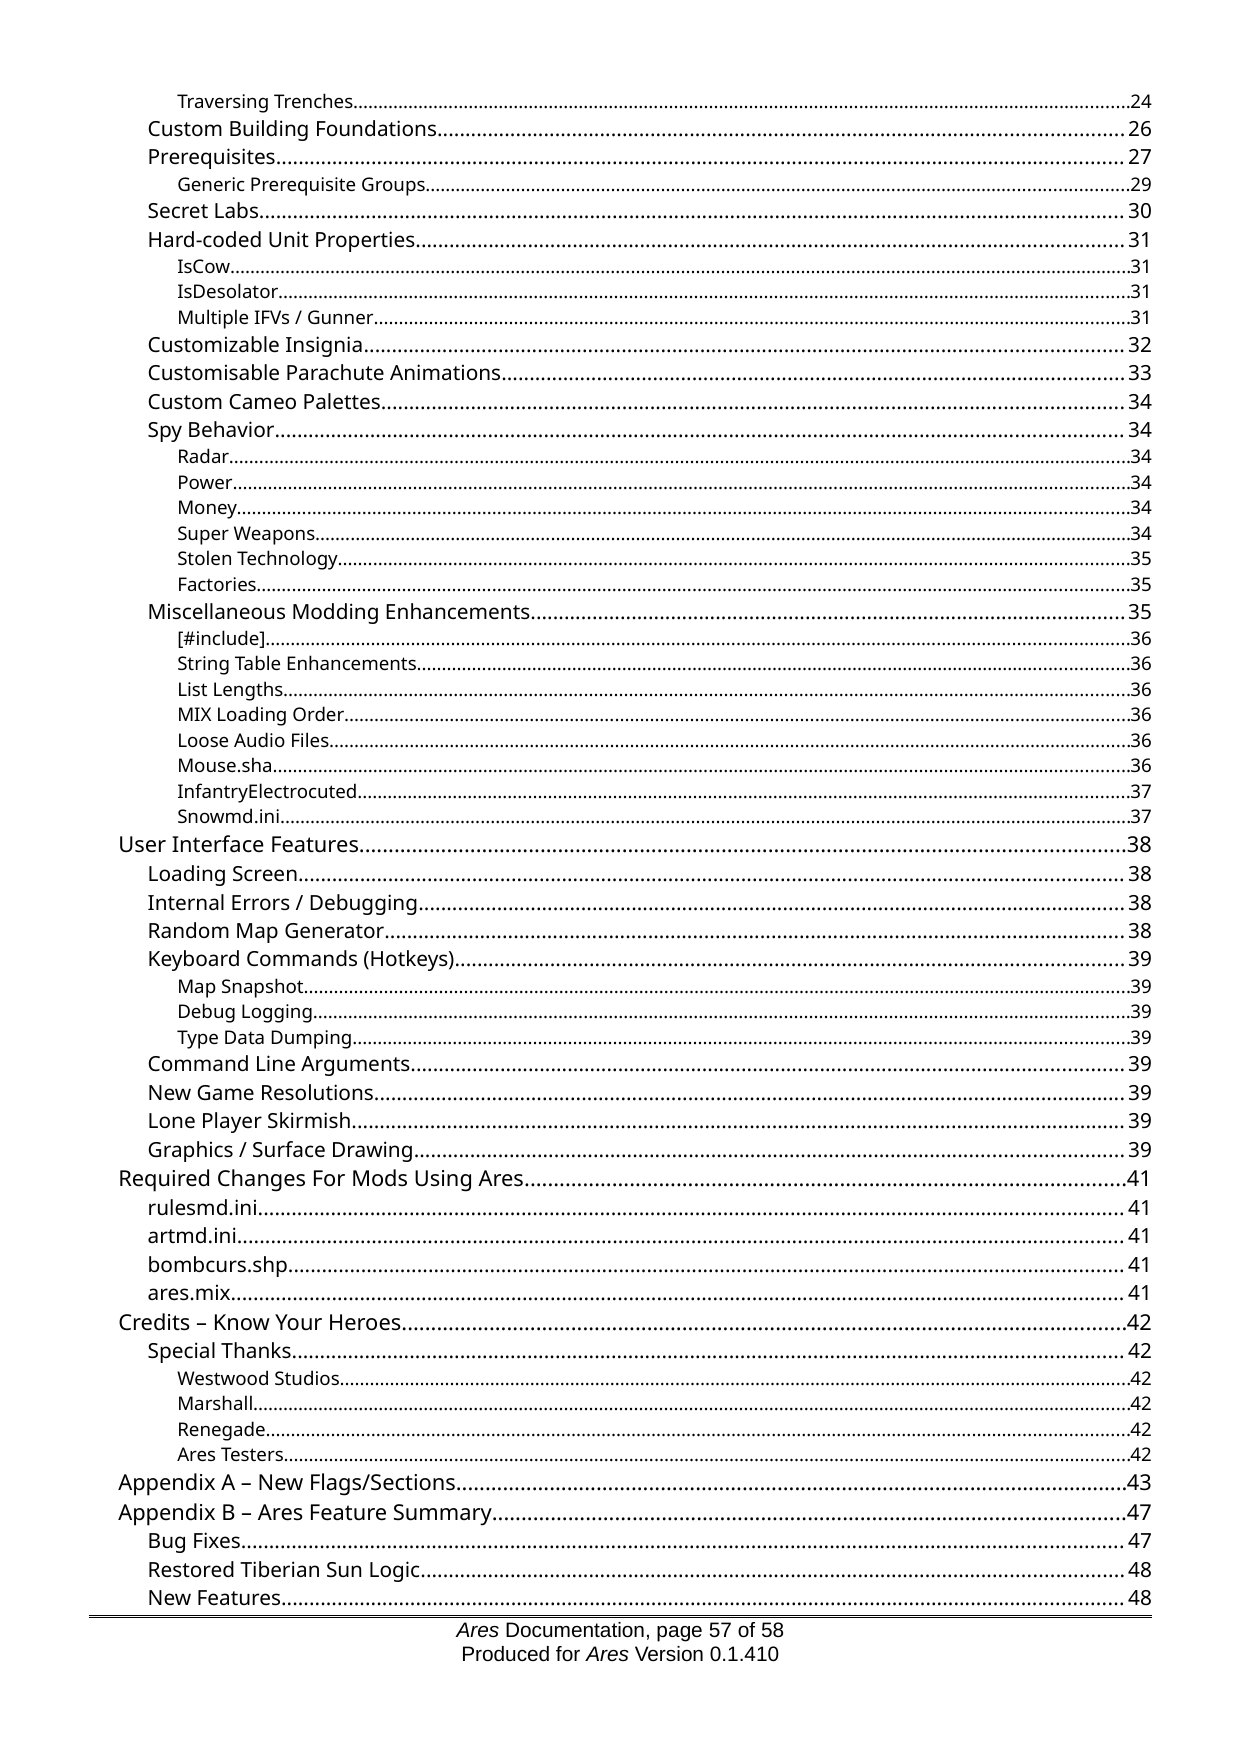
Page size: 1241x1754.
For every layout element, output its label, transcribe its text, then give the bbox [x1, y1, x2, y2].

text Traversing Trenches 24 [177, 88, 1152, 114]
text IsDesolator 31 [177, 279, 1152, 304]
text Loading Screen 38 [147, 859, 1152, 888]
text Map Snapshot 39 [177, 973, 1152, 998]
text New Features 48 [147, 1583, 1152, 1612]
text List Lengths 36 [177, 676, 1152, 702]
text ares.mix 41 [147, 1278, 1152, 1307]
text Power 34 [177, 469, 1152, 495]
text Custom Building Foundations 26 [147, 114, 1152, 142]
text Lone Player Skirmish 39 [147, 1106, 1152, 1135]
text Command Line Arguments 39 [147, 1049, 1152, 1078]
text Radar 34 [177, 444, 1152, 469]
text Money 34 [177, 495, 1152, 520]
text Required Changes For Mods Using Ares 41 [118, 1163, 1152, 1193]
text Super Weapons 34 [177, 520, 1152, 546]
text Customisable Parachute Animations 33 [147, 358, 1152, 387]
text rulesmd.ini 41 [147, 1193, 1152, 1221]
text Prerequisites 27 [147, 142, 1152, 171]
text Factories 35 [177, 571, 1152, 597]
text InfantryElectrocuted 37 [177, 778, 1152, 804]
text [#include] 36 [177, 625, 1152, 651]
text Ares Testers 42 [177, 1442, 1152, 1467]
text Marshall 42 [177, 1391, 1152, 1416]
text Random Map Generator 38 [147, 916, 1152, 944]
text MIX Loading Order 36 [177, 702, 1152, 727]
text Multiple IFVs / Gunner 31 [177, 304, 1152, 330]
text Loose Audio Files 36 [177, 727, 1152, 753]
text Graphics / Surface Drawing 39 [147, 1135, 1152, 1163]
text Credits – Know Your Heroes 42 [118, 1307, 1152, 1337]
text Westwood Studios 42 [177, 1365, 1152, 1391]
text Spy Behavior 34 [147, 415, 1152, 444]
text Miscellaneous Modding Enhancements 35 [147, 597, 1152, 625]
text Stolen Technology 35 [177, 546, 1152, 571]
text artmd.ini 41 [147, 1221, 1152, 1250]
text New Game Resolutions 39 [147, 1078, 1152, 1106]
text Custom Cameo Palettes 34 [147, 387, 1152, 415]
text Snowmd.ini 37 [177, 804, 1152, 829]
text Bug Fixes 47 [147, 1527, 1152, 1555]
text Hard-coded Unit Properties 31 [147, 225, 1152, 253]
text Renegade 42 [177, 1416, 1152, 1442]
text Customizable Insignia 32 [147, 330, 1152, 358]
text Special Thanks 42 [147, 1337, 1152, 1365]
text Keyboard Commands (Hotkeys) 39 [147, 944, 1152, 973]
text Restored Tiberian Sun Logic 48 [147, 1555, 1152, 1583]
text Mouse.sha 36 [177, 753, 1152, 778]
text Secret Labs 30 [147, 196, 1152, 225]
text Type Data Dumping 39 [177, 1024, 1152, 1049]
text Internal Errors / Debugging 38 [147, 888, 1152, 916]
text Appendix A – New Flags/Sections 43 [118, 1467, 1152, 1497]
text IsCow 31 [177, 253, 1152, 279]
text Generic Prerequisite Groups 29 [177, 171, 1152, 196]
text Debug Logging 39 [177, 998, 1152, 1024]
text User Interface Features 38 [118, 829, 1152, 859]
text bombcurs.shp 41 [147, 1250, 1152, 1278]
text Appendix B – Ares Feature Summary 47 [118, 1497, 1152, 1527]
text String Table Enhancements 36 [177, 651, 1152, 676]
